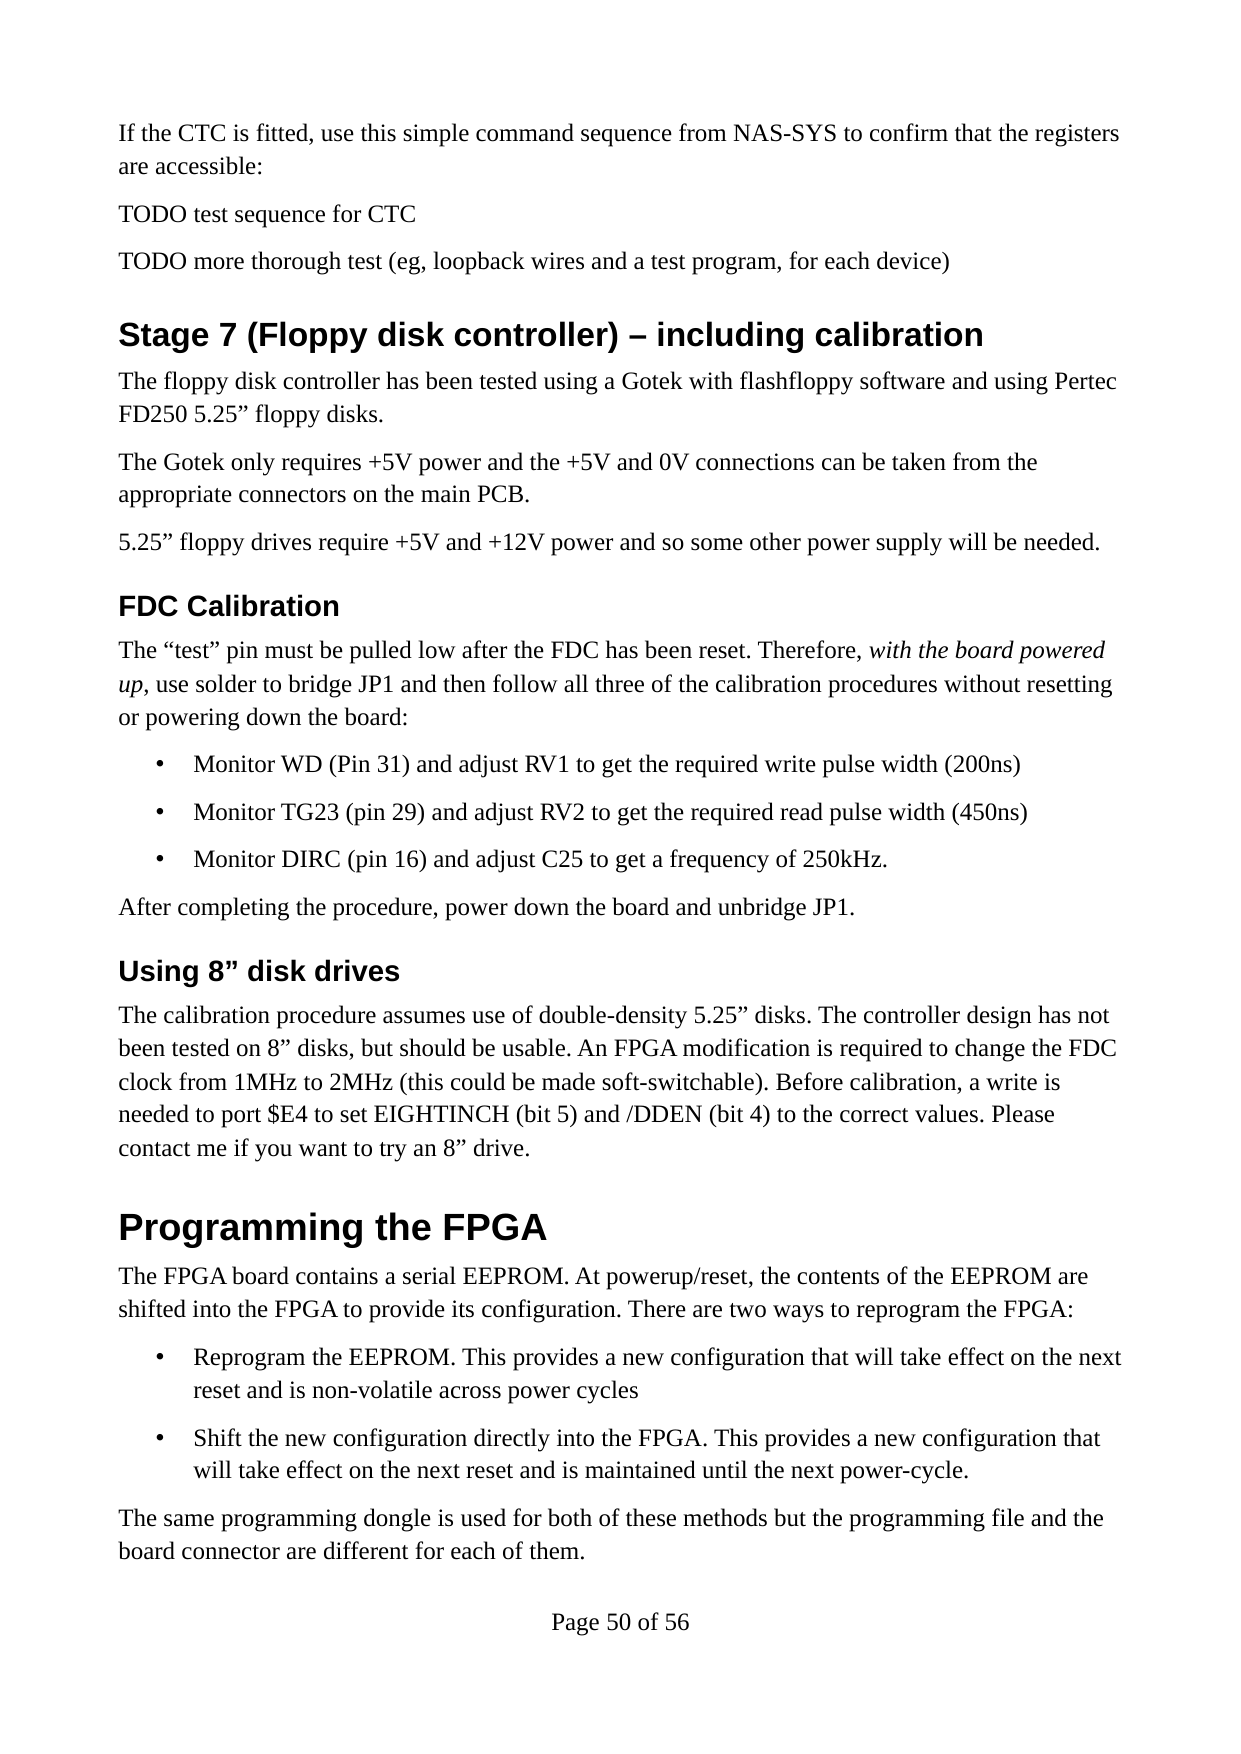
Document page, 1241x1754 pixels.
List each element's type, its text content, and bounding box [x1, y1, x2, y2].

text 5.25” floppy drives require +5V and +12V power and so some other power supply will be needed. [118, 527, 1122, 556]
list Reprogram the EEPROM. This provides a new configuration that will take effect on the next reset and is non-volatile across power cycles [156, 1342, 1122, 1404]
subtitle Stage 7 (Floppy disk controller) – including calibration [118, 315, 1122, 353]
text The Gotek only requires +5V power and the +5V and 0V connections can be taken from the appropriate connectors on the main PCB. [118, 447, 1122, 508]
subtitle Programming the FPGA [118, 1205, 1122, 1249]
text The FPGA board contains a serial EEPROM. At powerup/reset, the contents of the EEPROM are shifted into the FPGA to provide its configuration. There are two ways to reprogram the FPGA: [118, 1261, 1122, 1323]
text The same programming dongle is used for both of these methods but the programming file and the board connector are different for each of them. [118, 1503, 1122, 1565]
text After completing the procedure, power down the board and unbridge JP1. [118, 892, 1122, 921]
text The “test” pin must be pulled low after the FDC has been reset. Therefore, with the board powered up, use solder to bridge JP1 and then follow all three of the calibration procedures without resetting or powering down the board: [118, 636, 1122, 730]
text The calibration procedure assumes use of double-density 5.25” disks. The controller design has not been tested on 8” disks, but should be usable. An FPGA modification is required to change the FDC clock from 1MHz to 2MHz (this could be made soft-switchable). Before calibration, a write is needed to port $E4 to set EIGHTINCH (bit 5) and /DDEN (bit 4) to the correct values. Please contact me if you want to try an 8” drive. [118, 1001, 1122, 1161]
text TODO more thorough test (eg, loopback wires and a test program, for each device) [118, 246, 1122, 275]
list Monitor TG23 (pin 29) and adjust RV2 to get the required read pulse width (450ns) [156, 797, 1122, 826]
text The floppy disk controller has been tested using a Gotek with flashfloppy software and using Pertec FD250 5.25” floppy disks. [118, 366, 1122, 428]
text TODO test sequence for CTC [118, 199, 1122, 227]
list Monitor WD (Pin 31) and adjust RV1 to get the required write pulse width (200ns) [156, 749, 1122, 778]
subtitle Using 8” disk drives [118, 954, 1122, 988]
text If the CTC is fitted, use this simple command sequence from NAS-SYS to confirm that the registers are accessible: [118, 118, 1122, 180]
subtitle FDC Calibration [118, 589, 1122, 623]
list Monitor DIRC (pin 16) and adjust C25 to get a frequency of 250kHz. [156, 844, 1122, 873]
list Shift the new configuration directly into the FPGA. This provides a new configuration that will take effect on the next reset and is maintained until the next power-cycle. [156, 1423, 1122, 1484]
